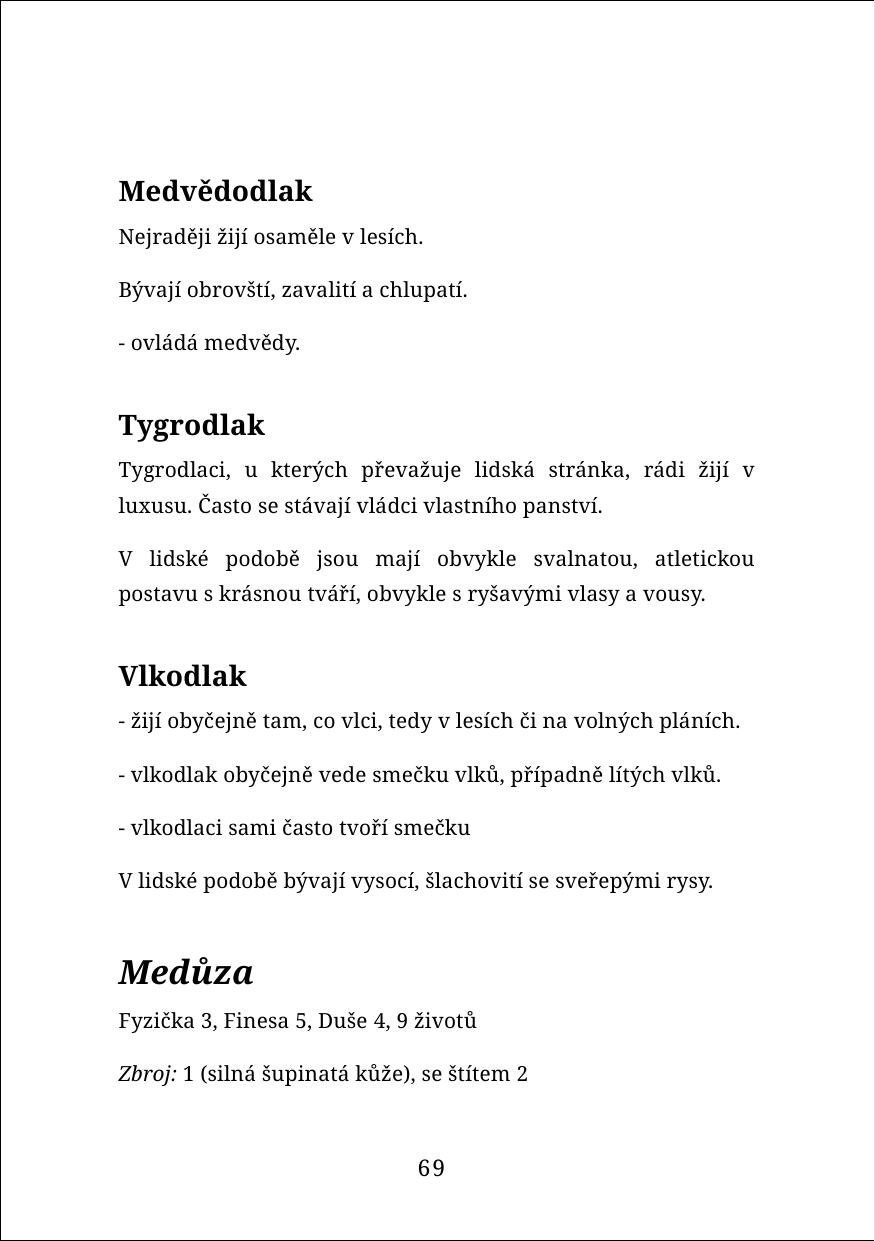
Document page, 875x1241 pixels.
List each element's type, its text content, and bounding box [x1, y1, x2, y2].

text Zbroj: 1 (silná šupinatá kůže), se štítem 2 [118, 1059, 756, 1088]
text V lidské podobě jsou mají obvykle svalnatou, atletickou postavu s krásnou tváří, obvykle s ryšavými vlasy a vousy. [118, 544, 756, 608]
subtitle Medůza [118, 949, 756, 994]
text Nejraději žijí osaměle v lesích. [118, 222, 756, 250]
text Fyzička 3, Finesa 5, Duše 4, 9 životů [118, 1006, 756, 1035]
text Tygrodlaci, u kterých převažuje lidská stránka, rádi žijí v luxusu. Často se stávají vládci vlastního panství. [118, 455, 756, 519]
text Bývají obrovští, zavalití a chlupatí. [118, 275, 756, 303]
text - ovládá medvědy. [118, 328, 756, 357]
text - žijí obyčejně tam, co vlci, tedy v lesích či na volných pláních. [118, 707, 756, 735]
subtitle Medvědodlak [118, 172, 756, 210]
subtitle Vlkodlak [118, 656, 756, 695]
text - vlkodlaci sami často tvoří smečku [118, 813, 756, 841]
text - vlkodlak obyčejně vede smečku vlků, případně lítých vlků. [118, 760, 756, 788]
text V lidské podobě bývají vysocí, šlachovití se sveřepými rysy. [118, 866, 756, 895]
subtitle Tygrodlak [118, 405, 756, 443]
